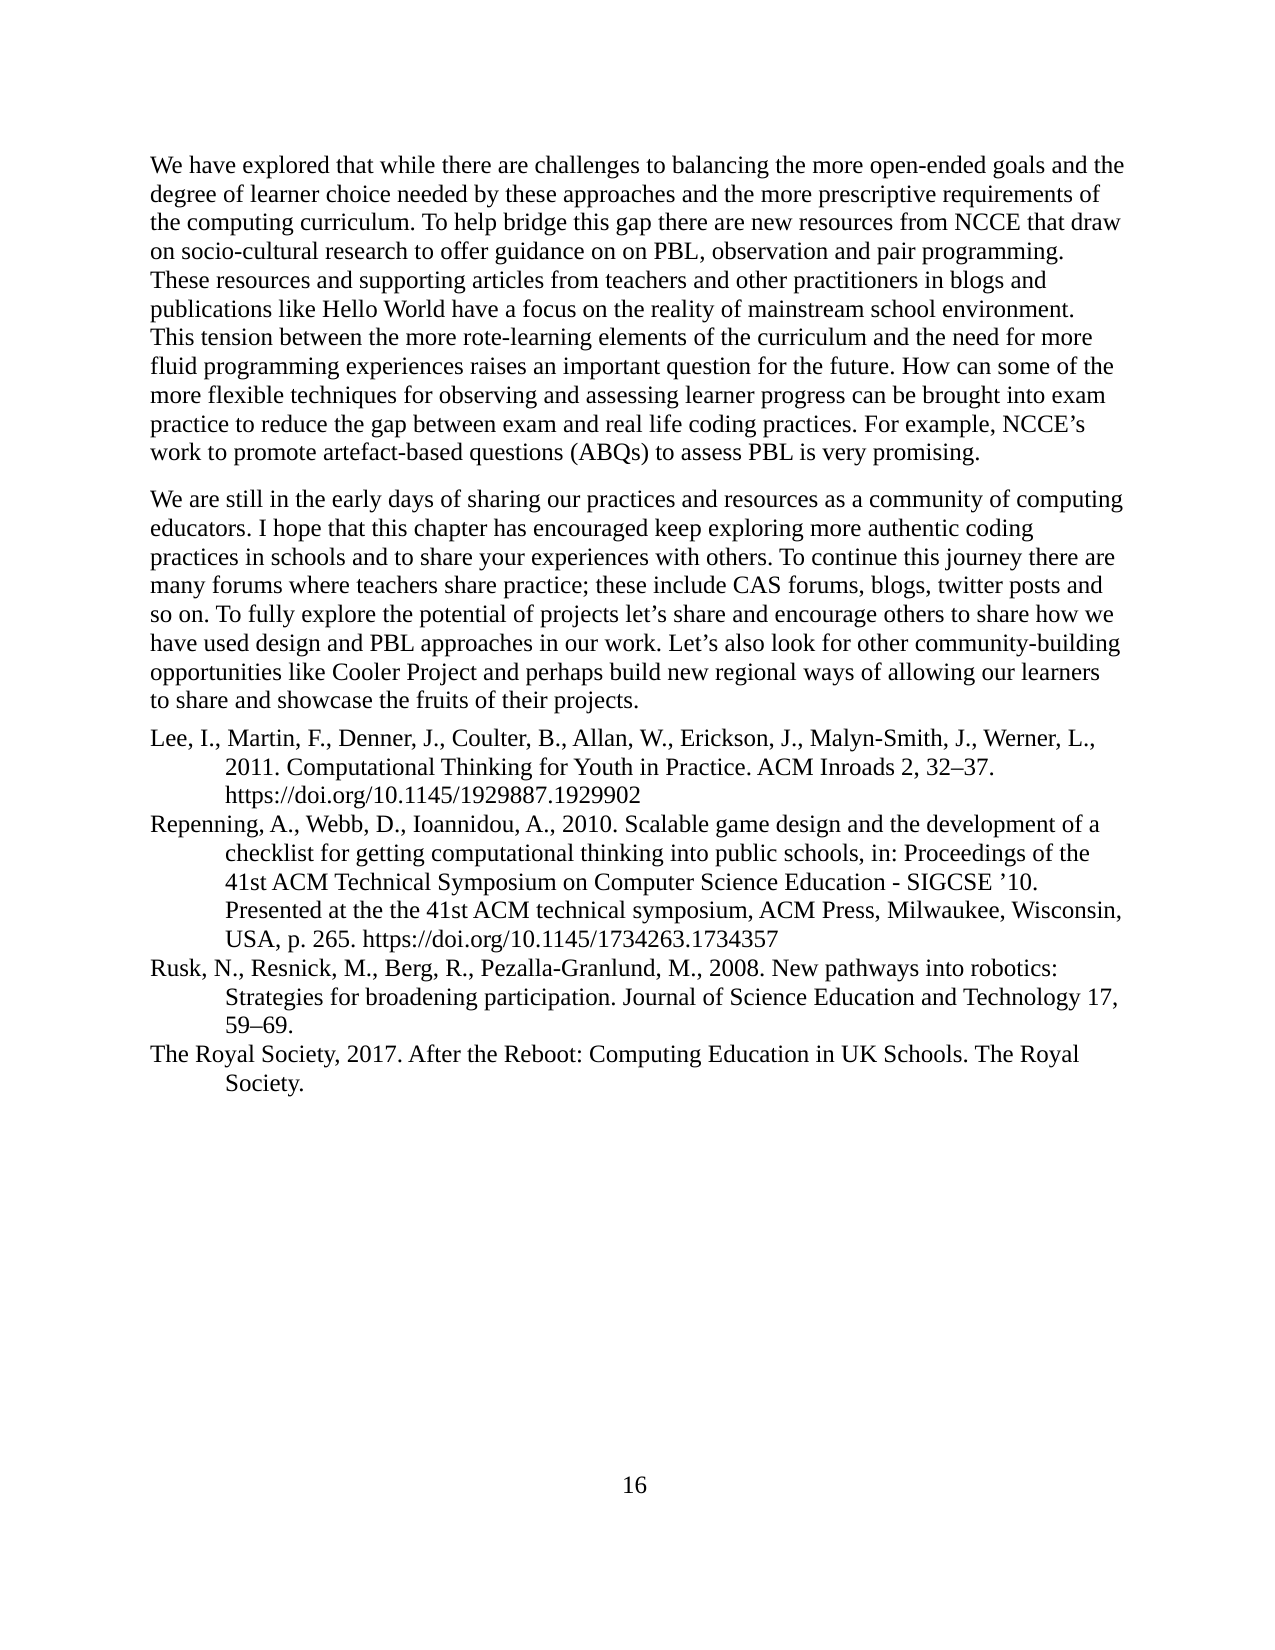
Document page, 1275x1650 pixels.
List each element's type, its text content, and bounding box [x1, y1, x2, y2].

text Lee, I., Martin, F., Denner, J., Coulter, B., Allan, W., Erickson, J., Malyn-Smith, J., Werner, L., 2011. Computational Thinking for Youth in Practice. ACM Inroads 2, 32–37. https://doi.org/10.1145/1929887.1929902 [150, 723, 1125, 809]
text We are still in the early days of sharing our practices and resources as a community of computing educators. I hope that this chapter has encouraged keep exploring more authentic coding practices in schools and to share your experiences with others. To continue this journey there are many forums where teachers share practice; these include CAS forums, blogs, twitter posts and so on. To fully explore the potential of projects let’s share and encourage others to share how we have used design and PBL approaches in our work. Let’s also look for other community-building opportunities like Cooler Project and perhaps build new regional ways of allowing our learners to share and showcase the fruits of their projects. [150, 484, 1125, 714]
text The Royal Society, 2017. After the Reboot: Computing Education in UK Schools. The Royal Society. [150, 1039, 1125, 1097]
text We have explored that while there are challenges to balancing the more open-ended goals and the degree of learner choice needed by these approaches and the more prescriptive requirements of the computing curriculum. To help bridge this gap there are new resources from NCCE that draw on socio-cultural research to offer guidance on on PBL, observation and pair programming. These resources and supporting articles from teachers and other practitioners in blogs and publications like Hello World have a focus on the reality of mainstream school environment. This tension between the more rote-learning elements of the curriculum and the need for more fluid programming experiences raises an important question for the future. How can some of the more flexible techniques for observing and assessing learner progress can be brought into exam practice to reduce the gap between exam and real life coding practices. For example, NCCE’s work to promote artefact-based questions (ABQs) to assess PBL is very promising. [150, 150, 1125, 466]
text Rusk, N., Resnick, M., Berg, R., Pezalla-Granlund, M., 2008. New pathways into robotics: Strategies for broadening participation. Journal of Science Education and Technology 17, 59–69. [150, 953, 1125, 1039]
text Repenning, A., Webb, D., Ioannidou, A., 2010. Scalable game design and the development of a checklist for getting computational thinking into public schools, in: Proceedings of the 41st ACM Technical Symposium on Computer Science Education - SIGCSE ’10. Presented at the the 41st ACM technical symposium, ACM Press, Milwaukee, Wisconsin, USA, p. 265. https://doi.org/10.1145/1734263.1734357 [150, 809, 1125, 953]
